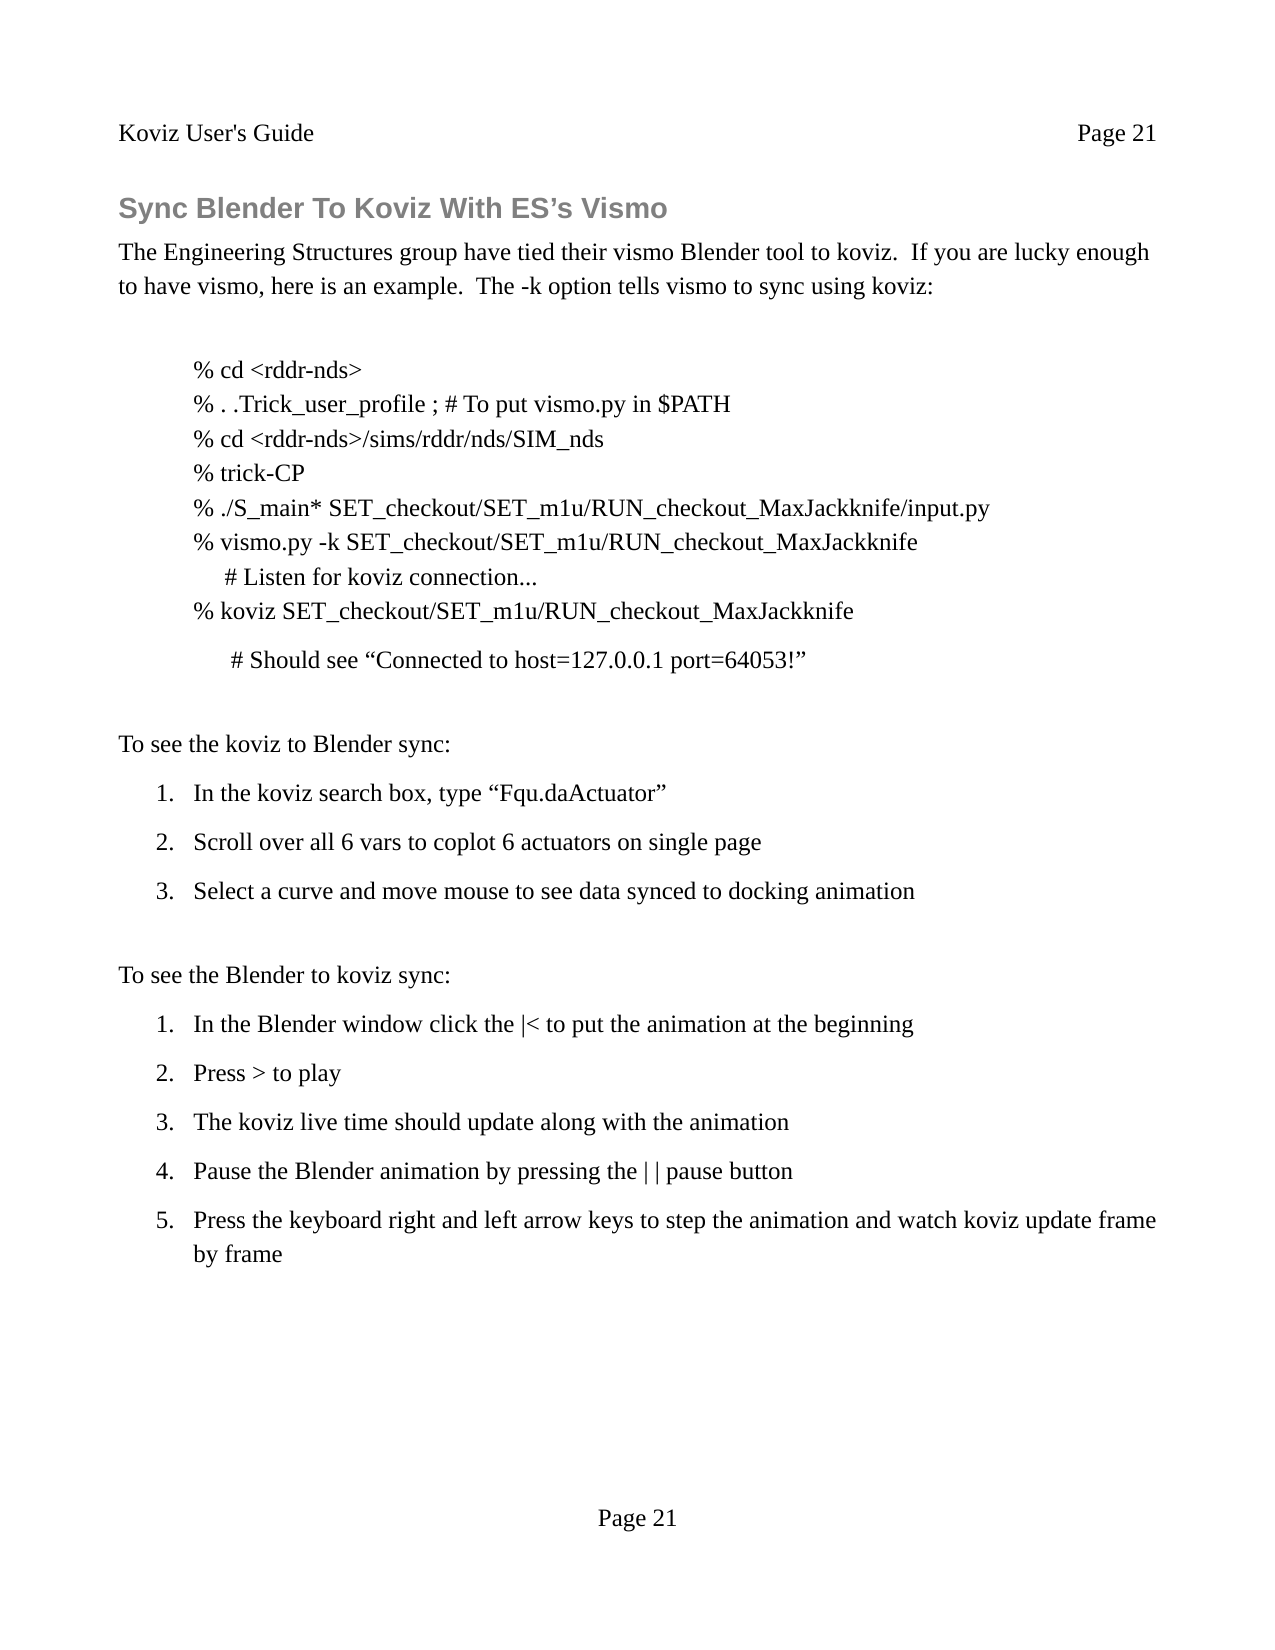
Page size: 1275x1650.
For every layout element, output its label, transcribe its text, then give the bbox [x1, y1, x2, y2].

list # Should see “Connected to host=127.0.0.1 port=64053!” [193, 645, 1157, 709]
list Select a curve and move mouse to see data synced to docking animation [156, 876, 1157, 905]
text To see the koviz to Blender sync: [118, 729, 1157, 758]
text The Engineering Structures group have tied their vismo Blender tool to koviz. If you are lucky enough to have vismo, here is an example. The -k option tells vismo to sync using koviz: [118, 237, 1157, 335]
list % cd <rddr-nds> % . .Trick_user_profile ; # To put vismo.py in $PATH % cd <rddr-nds>/sims/rddr/nds/SIM_nds % trick-CP % ./S_main* SET_checkout/SET_m1u/RUN_checkout_MaxJackknife/input.py % vismo.py -k SET_checkout/SET_m1u/RUN_checkout_MaxJackknife # Listen for koviz connection... % koviz SET_checkout/SET_m1u/RUN_checkout_MaxJackknife [156, 355, 1157, 625]
list In the Blender window click the |< to put the animation at the beginning [156, 1009, 1157, 1037]
list In the koviz search box, type “Fqu.daActuator” [156, 778, 1157, 807]
list Pause the Blender animation by pressing the | | pause button [156, 1156, 1157, 1185]
text To see the Blender to koviz sync: [118, 925, 1157, 988]
list Press > to play [156, 1058, 1157, 1087]
subtitle Sync Blender To Koviz With ES’s Vismo [118, 191, 1157, 224]
list The koviz live time should update along with the animation [156, 1107, 1157, 1136]
list Scroll over all 6 vars to coplot 6 actuators on single page [156, 827, 1157, 856]
list Press the keyboard right and left arrow keys to step the animation and watch koviz update frame by frame [156, 1205, 1157, 1303]
